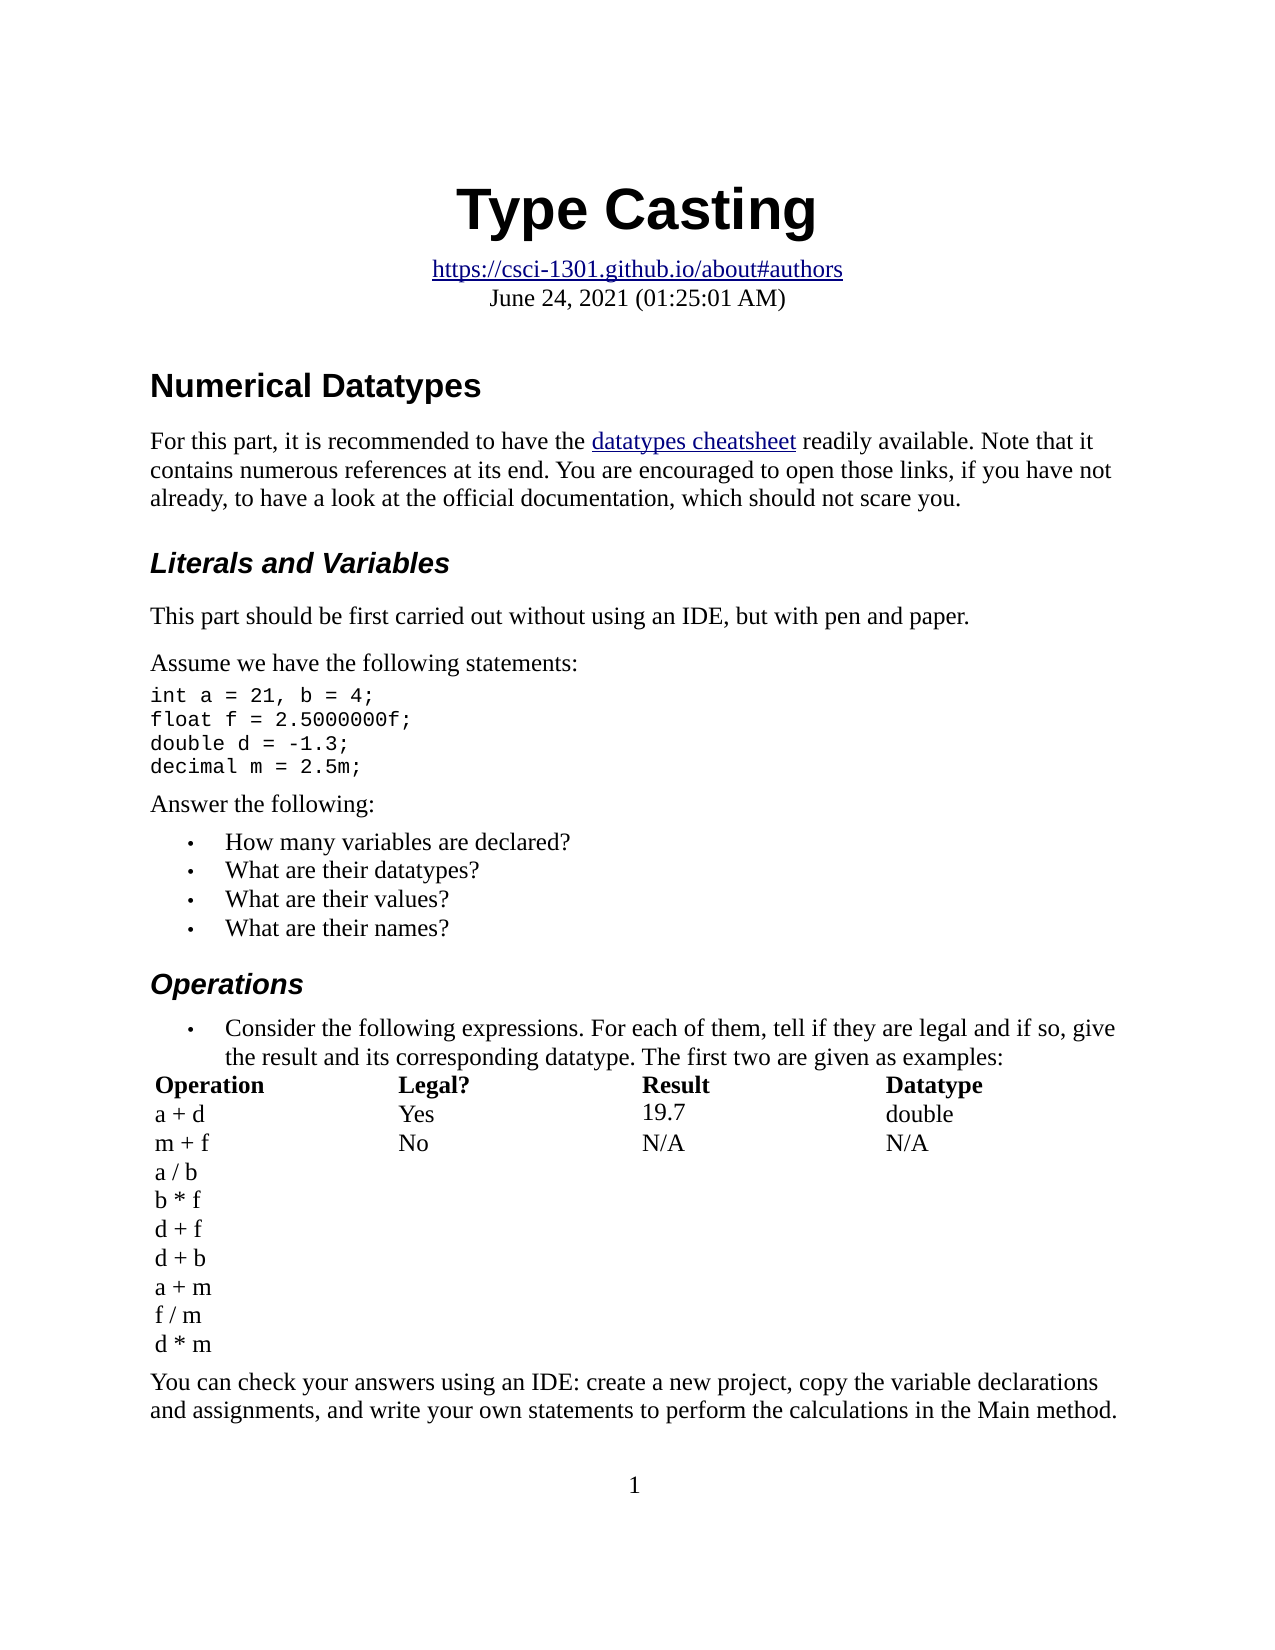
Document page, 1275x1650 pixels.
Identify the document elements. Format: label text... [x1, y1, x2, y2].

table_header Operation [150, 1070, 394, 1099]
text float f = 2.5000000f; [150, 709, 1125, 733]
table_cell [638, 1329, 881, 1358]
table_cell [881, 1243, 1125, 1272]
list How many variables are declared? [187, 827, 1125, 856]
table_header Result [638, 1070, 881, 1099]
text This part should be first carried out without using an IDE, but with pen and paper. [150, 601, 1125, 630]
text https://csci-1301.github.io/about#authors [150, 254, 1125, 283]
list What are their datatypes? [187, 856, 1125, 884]
table_cell [638, 1157, 881, 1185]
text decimal m = 2.5m; [150, 756, 1125, 780]
table_cell [881, 1272, 1125, 1300]
text June 24, 2021 (01:25:01 AM) [150, 283, 1125, 312]
table_cell [638, 1300, 881, 1329]
table_cell b * f [150, 1185, 394, 1214]
text Assume we have the following statements: [150, 648, 1125, 677]
list What are their values? [187, 884, 1125, 913]
list What are their names? [187, 913, 1125, 942]
table_header Legal? [394, 1070, 637, 1099]
table_cell d + f [150, 1214, 394, 1243]
table_cell d + b [150, 1243, 394, 1272]
text double d = -1.3; [150, 733, 1125, 756]
table_cell N/A [638, 1128, 881, 1157]
table_cell [394, 1329, 637, 1358]
text You can check your answers using an IDE: create a new project, copy the variable declarations and assignments, and write your own statements to perform the calculations in the Main method. [150, 1367, 1125, 1424]
table_cell f / m [150, 1300, 394, 1329]
table_cell d * m [150, 1329, 394, 1358]
text int a = 21, b = 4; [150, 686, 1125, 709]
subtitle Numerical Datatypes [150, 366, 1125, 404]
table_cell [394, 1185, 637, 1214]
table_cell N/A [881, 1128, 1125, 1157]
table_cell No [394, 1128, 637, 1157]
table_cell a / b [150, 1157, 394, 1185]
text For this part, it is recommended to have the datatypes cheatsheet readily available. Note that it contains numerous references at its end. You are encouraged to open those links, if you have not already, to have a look at the official documentation, which should not scare you. [150, 426, 1125, 512]
table_cell [881, 1300, 1125, 1329]
table_cell [638, 1214, 881, 1243]
table_cell [881, 1214, 1125, 1243]
table_cell [394, 1272, 637, 1300]
table_cell [881, 1157, 1125, 1185]
table_cell a + d [150, 1099, 394, 1128]
subtitle Literals and Variables [150, 546, 1125, 580]
table_header Datatype [881, 1070, 1125, 1099]
table_cell [881, 1329, 1125, 1358]
table_cell m + f [150, 1128, 394, 1157]
title Type Casting [150, 175, 1125, 242]
table_cell a + m [150, 1272, 394, 1300]
table_cell [638, 1099, 881, 1128]
table_cell [394, 1300, 637, 1329]
table_cell [394, 1157, 637, 1185]
table_cell [638, 1185, 881, 1214]
table_cell [394, 1243, 637, 1272]
table_cell [638, 1243, 881, 1272]
table_cell double [881, 1099, 1125, 1128]
table_cell [881, 1185, 1125, 1214]
table_cell [638, 1272, 881, 1300]
list Consider the following expressions. For each of them, tell if they are legal and if so, give the result and its corresponding datatype. The first two are given as examples: [187, 1013, 1125, 1070]
table_cell [394, 1214, 637, 1243]
subtitle Operations [150, 967, 1125, 1000]
text Answer the following: [150, 789, 1125, 818]
table_cell Yes [394, 1099, 637, 1128]
